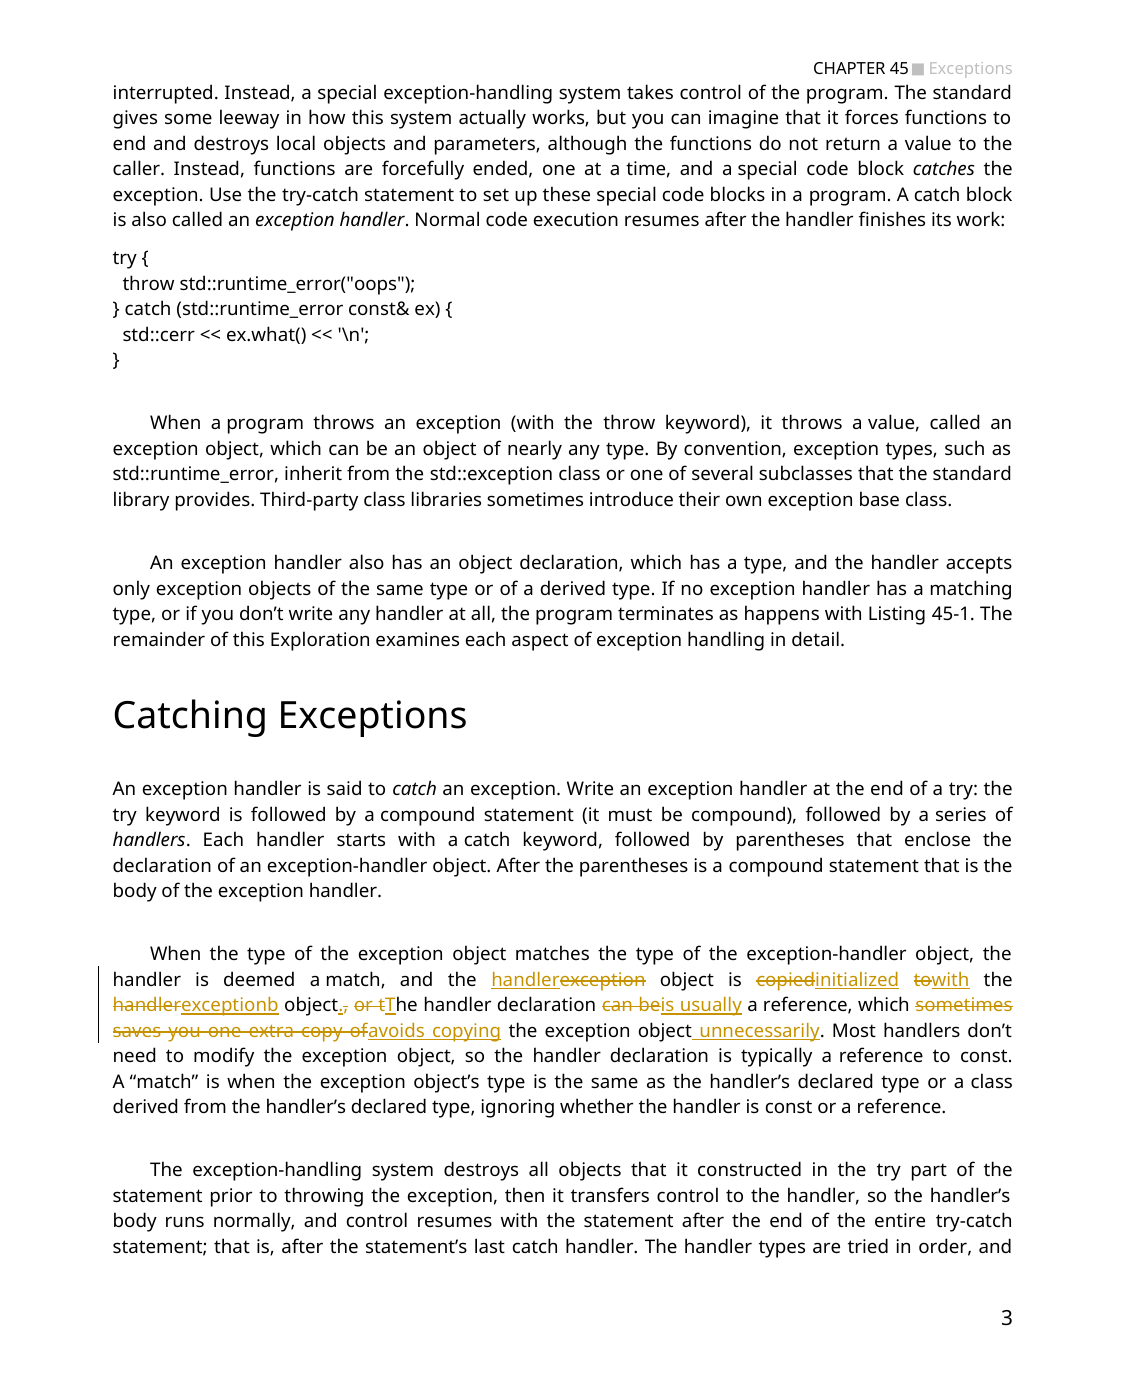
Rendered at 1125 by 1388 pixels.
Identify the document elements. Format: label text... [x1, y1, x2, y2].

text std::cerr << ex.what() << '\n'; [112, 321, 1012, 347]
text An exception handler also has an object declaration, which has a type, and the handler accepts only exception objects of the same type or of a derived type. If no exception handler has a matching type, or if you don’t write any handler at all, the program terminates as happens with Listing 45-1. The remainder of this Exploration examines each aspect of exception handling in detail. [112, 549, 1012, 651]
subtitle Catching Exceptions [112, 689, 1012, 740]
text throw std::runtime_error("oops"); [112, 270, 1012, 296]
text When a program throws an exception (with the throw keyword), it throws a value, called an exception object, which can be an object of nearly any type. By convention, exception types, such as std::runtime_error, inherit from the std::exception class or one of several subclasses that the standard library provides. Third-party class libraries sometimes introduce their own exception base class. [112, 410, 1012, 512]
text interrupted. Instead, a special exception-handling system takes control of the program. The standard gives some leeway in how this system actually works, but you can imagine that it forces functions to end and destroys local objects and parameters, although the functions do not return a value to the caller. Instead, functions are forcefully ended, one at a time, and a special code block catches the exception. Use the try-catch statement to set up these special code blocks in a program. A catch block is also called an exception handler. Normal code execution resumes after the handler finishes its work: [112, 79, 1012, 232]
text When the type of the exception object matches the type of the exception-handler object, the handler is deemed a match, and the handler object is initialized with the exceptionb object. The handler declaration is usually a reference, which avoids copying the exception object unnecessarily. Most handlers don’t need to modify the exception object, so the handler declaration is typically a reference to const. A “match” is when the exception object’s type is the same as the handler’s declared type or a class derived from the handler’s declared type, ignoring whether the handler is const or a reference. [112, 940, 1012, 1119]
text } catch (std::runtime_error const& ex) { [112, 296, 1012, 321]
text try { [112, 244, 1012, 270]
text An exception handler is said to catch an exception. Write an exception handler at the end of a try: the try keyword is followed by a compound statement (it must be compound), followed by a series of handlers. Each handler starts with a catch keyword, followed by parentheses that enclose the declaration of an exception-handler object. After the parentheses is a compound statement that is the body of the exception handler. [112, 775, 1012, 903]
text } [112, 347, 1012, 372]
text The exception-handling system destroys all objects that it constructed in the try part of the statement prior to throwing the exception, then it transfers control to the handler, so the handler’s body runs normally, and control resumes with the statement after the end of the entire try-catch statement; that is, after the statement’s last catch handler. The handler types are tried in order, and [112, 1157, 1012, 1259]
